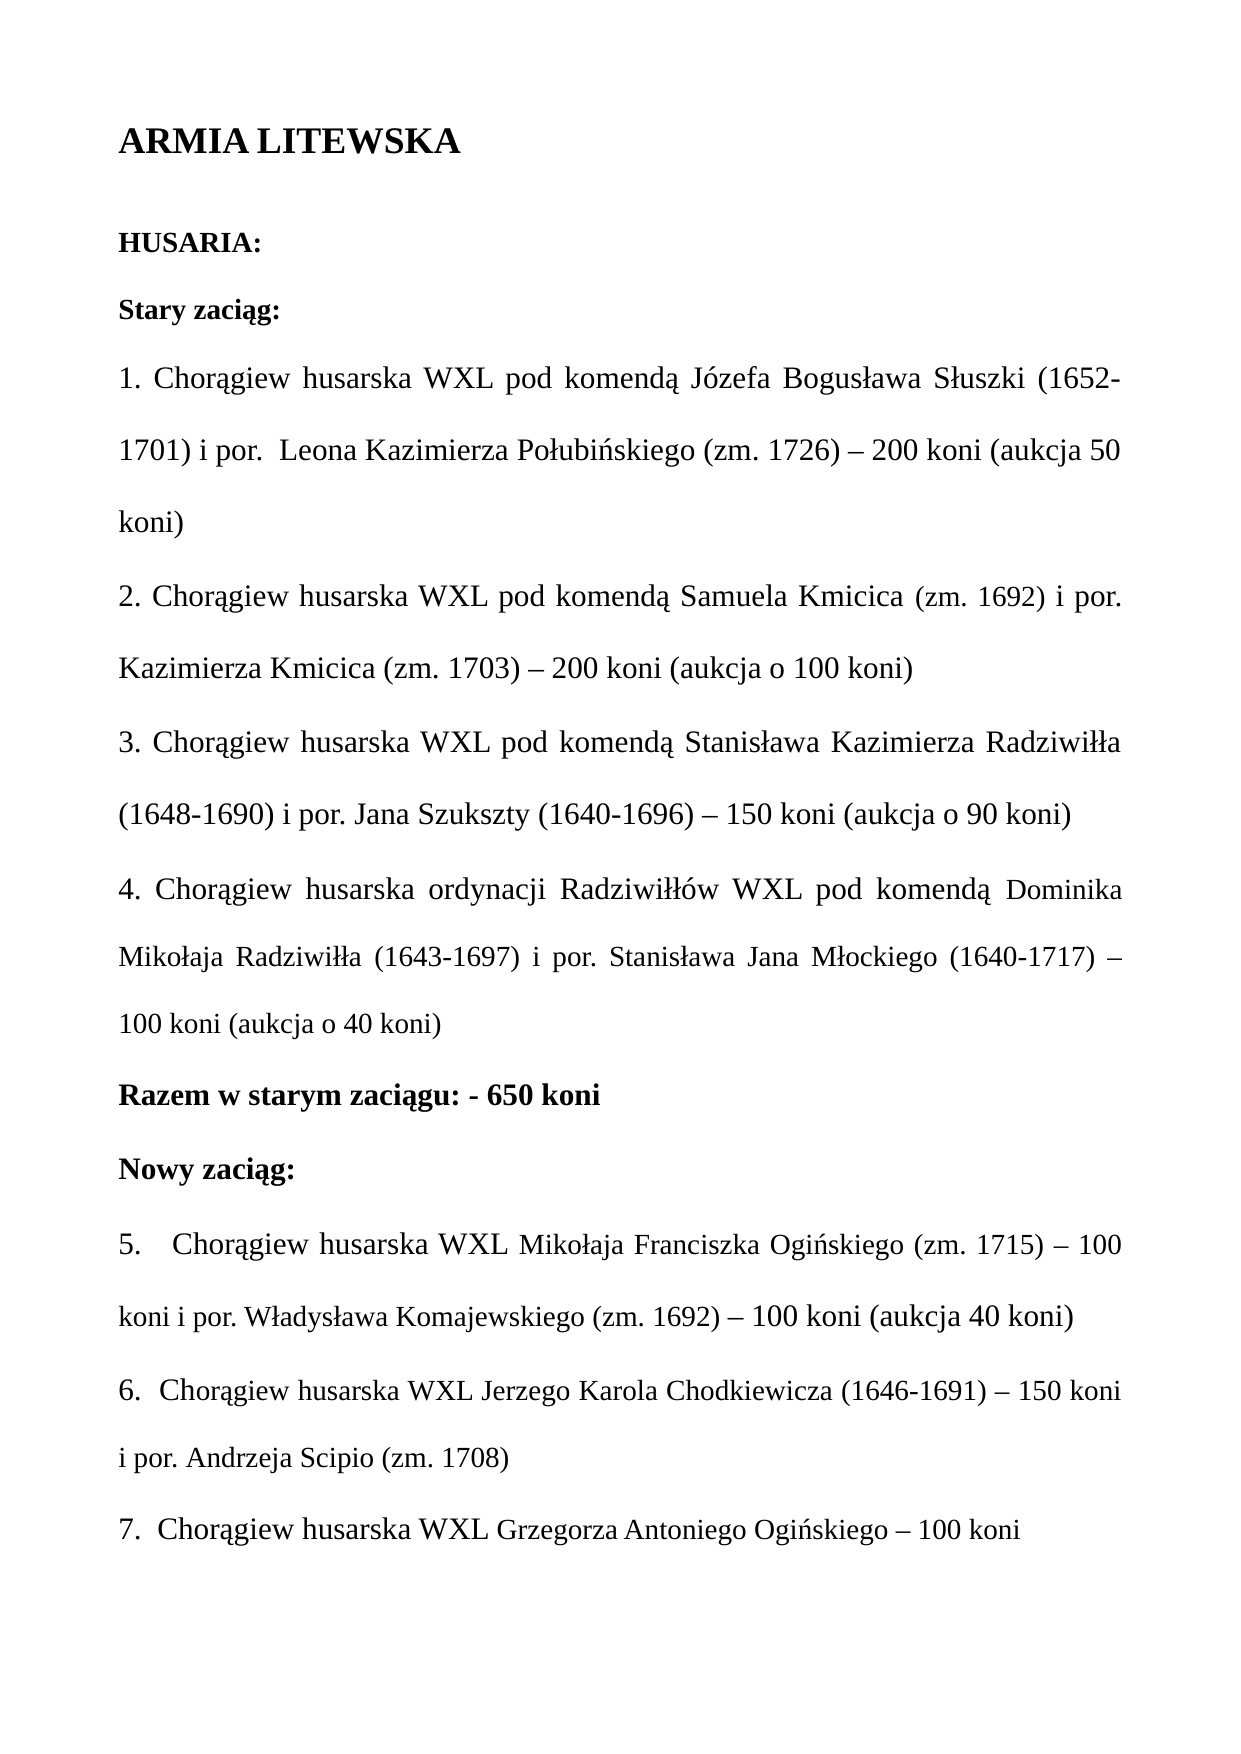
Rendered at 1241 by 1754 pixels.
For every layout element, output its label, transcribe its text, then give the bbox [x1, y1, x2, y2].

text ARMIA LITEWSKA [118, 118, 1122, 161]
list 4. Chorągiew husarska ordynacji Radziwiłłów WXL pod komendą Dominika Mikołaja Radziwiłła (1643-1697) i por. Stanisława Jana Młockiego (1640-1717) – 100 koni (aukcja o 40 koni) [118, 870, 1122, 1040]
list 1. Chorągiew husarska WXL pod komendą Józefa Bogusława Słuszki (1652-1701) i por. Leona Kazimierza Połubińskiego (zm. 1726) – 200 koni (aukcja 50 koni) [118, 359, 1122, 539]
list Razem w starym zaciągu: - 650 koni [118, 1076, 1122, 1112]
list 7. Chorągiew husarska WXL Grzegorza Antoniego Ogińskiego – 100 koni [118, 1510, 1122, 1546]
list HUSARIA: [118, 225, 1122, 259]
list 5. Chorągiew husarska WXL Mikołaja Franciszka Ogińskiego (zm. 1715) – 100 koni i por. Władysława Komajewskiego (zm. 1692) – 100 koni (aukcja 40 koni) [118, 1225, 1122, 1333]
list 6. Chorągiew husarska WXL Jerzego Karola Chodkiewicza (1646-1691) – 150 koni i por. Andrzeja Scipio (zm. 1708) [118, 1371, 1122, 1474]
list 2. Chorągiew husarska WXL pod komendą Samuela Kmicica (zm. 1692) i por. Kazimierza Kmicica (zm. 1703) – 200 koni (aukcja o 100 koni) [118, 577, 1122, 685]
list Stary zaciąg: [118, 292, 1122, 326]
list Nowy zaciąg: [118, 1151, 1122, 1186]
list 3. Chorągiew husarska WXL pod komendą Stanisława Kazimierza Radziwiłła (1648-1690) i por. Jana Szukszty (1640-1696) – 150 koni (aukcja o 90 koni) [118, 724, 1122, 832]
